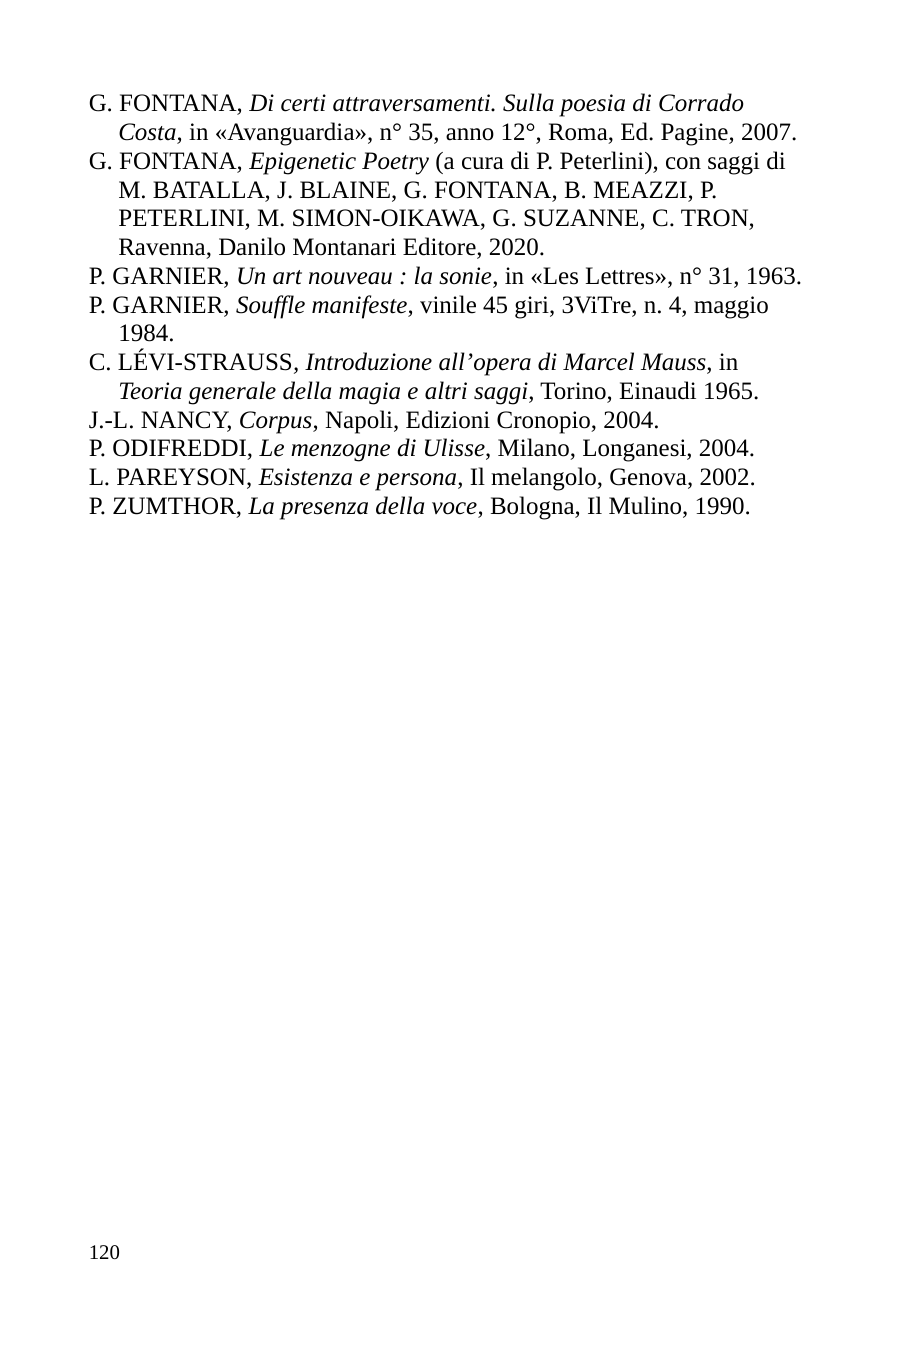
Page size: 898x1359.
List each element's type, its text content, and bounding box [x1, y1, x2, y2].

text G. FONTANA, Epigenetic Poetry (a cura di P. Peterlini), con saggi di M. BATALLA, J. BLAINE, G. FONTANA, B. MEAZZI, P. PETERLINI, M. SIMON-OIKAWA, G. SUZANNE, C. TRON, Ravenna, Danilo Montanari Editore, 2020. [88, 146, 809, 261]
text P. GARNIER, Un art nouveau : la sonie, in «Les Lettres», n° 31, 1963. [88, 261, 809, 290]
text P. ZUMTHOR, La presenza della voce, Bologna, Il Mulino, 1990. [88, 491, 809, 520]
text J.-L. NANCY, Corpus, Napoli, Edizioni Cronopio, 2004. [88, 405, 809, 433]
text P. GARNIER, Souffle manifeste, vinile 45 giri, 3ViTre, n. 4, maggio 1984. [88, 290, 809, 347]
text P. ODIFREDDI, Le menzogne di Ulisse, Milano, Longanesi, 2004. [88, 433, 809, 462]
text G. FONTANA, Di certi attraversamenti. Sulla poesia di Corrado Costa, in «Avanguardia», n° 35, anno 12°, Roma, Ed. Pagine, 2007. [88, 88, 809, 146]
text L. PAREYSON, Esistenza e persona, Il melangolo, Genova, 2002. [88, 462, 809, 491]
text C. LÉVI-STRAUSS, Introduzione all’opera di Marcel Mauss, in Teoria generale della magia e altri saggi, Torino, Einaudi 1965. [88, 347, 809, 405]
